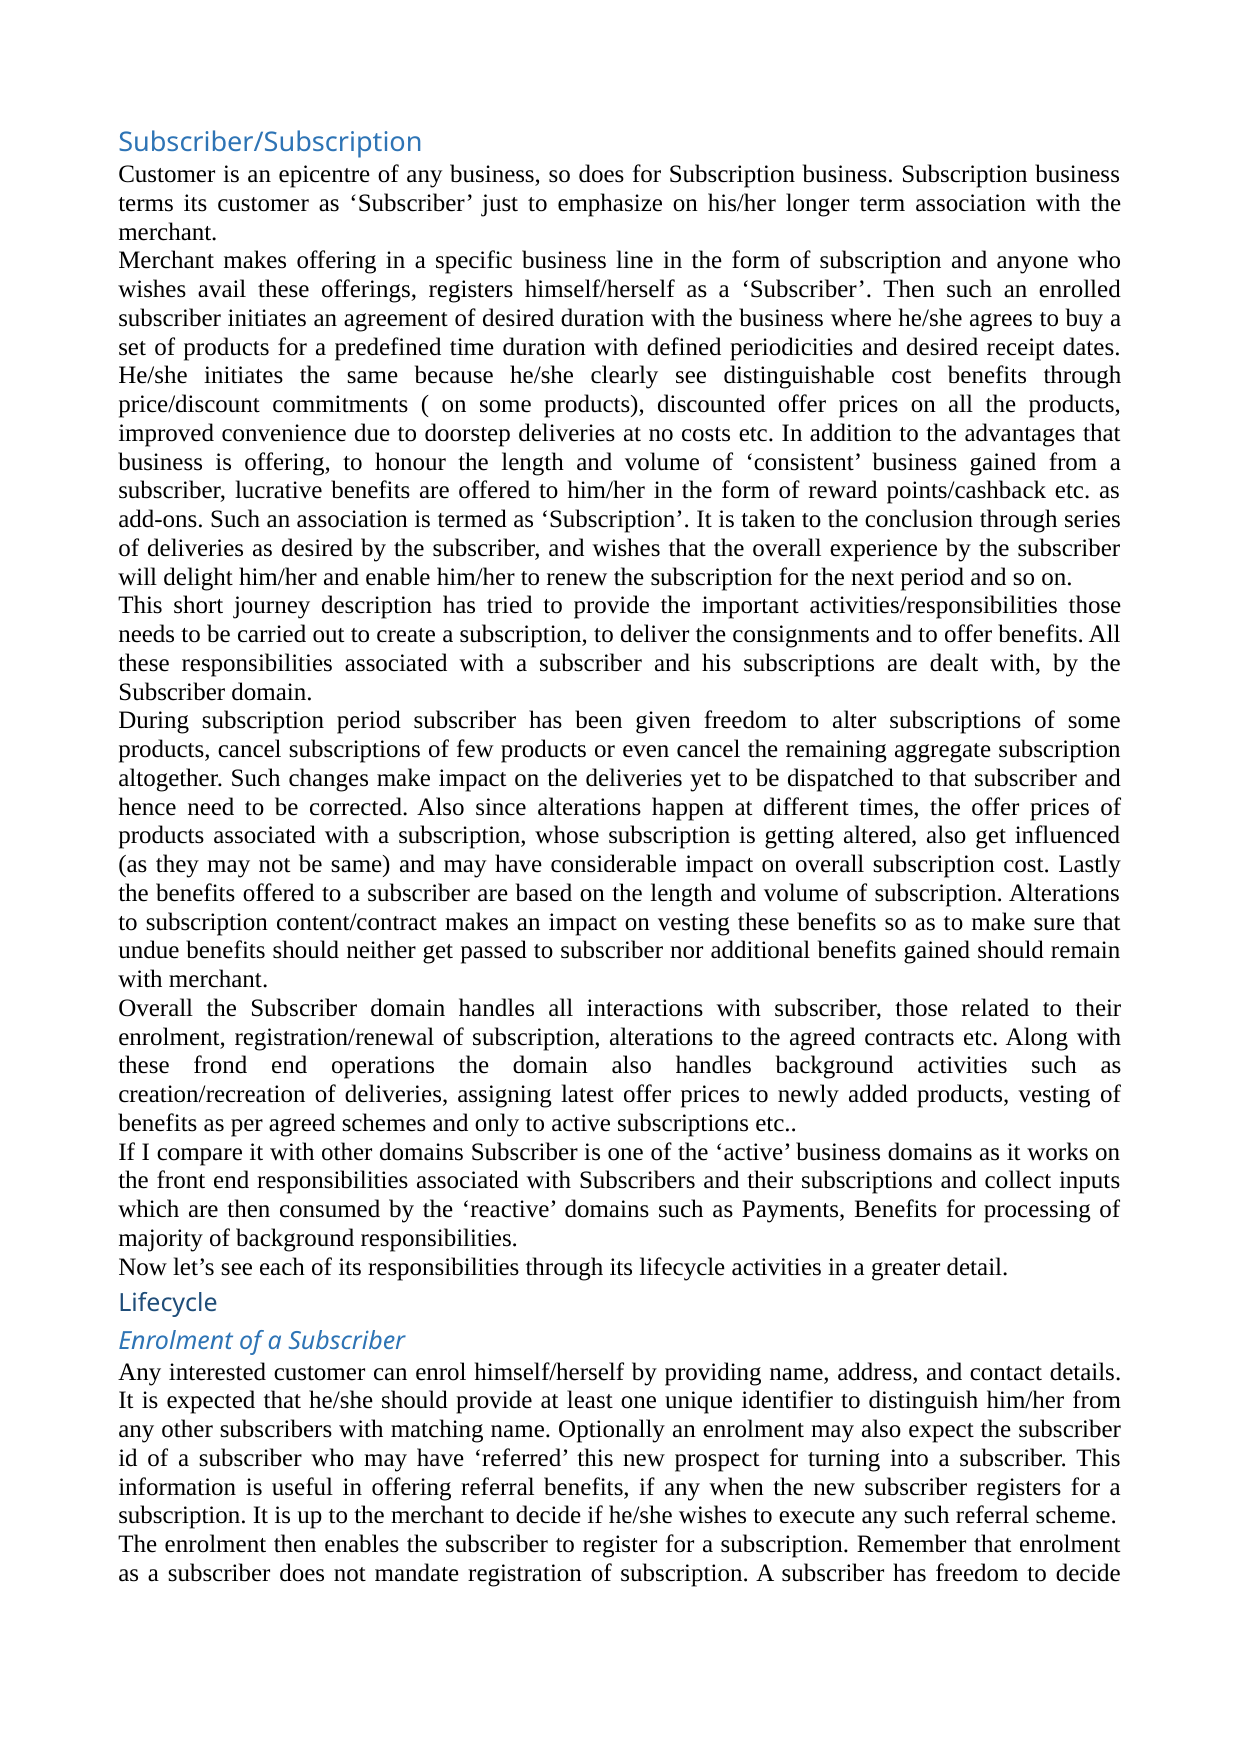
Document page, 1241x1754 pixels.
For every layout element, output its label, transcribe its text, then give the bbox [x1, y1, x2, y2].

text During subscription period subscriber has been given freedom to alter subscriptions of some products, cancel subscriptions of few products or even cancel the remaining aggregate subscription altogether. Such changes make impact on the deliveries yet to be dispatched to that subscriber and hence need to be corrected. Also since alterations happen at different times, the offer prices of products associated with a subscription, whose subscription is getting altered, also get influenced (as they may not be same) and may have considerable impact on overall subscription cost. Lastly the benefits offered to a subscriber are based on the length and volume of subscription. Alterations to subscription content/contract makes an impact on vesting these benefits so as to make sure that undue benefits should neither get passed to subscriber nor additional benefits gained should remain with merchant. [118, 705, 1122, 993]
subtitle Lifecycle [118, 1284, 1122, 1319]
text This short journey description has tried to provide the important activities/responsibilities those needs to be carried out to create a subscription, to deliver the consignments and to offer benefits. All these responsibilities associated with a subscriber and his subscriptions are dealt with, by the Subscriber domain. [118, 590, 1122, 705]
text Merchant makes offering in a specific business line in the form of subscription and anyone who wishes avail these offerings, registers himself/herself as a ‘Subscriber’. Then such an enrolled subscriber initiates an agreement of desired duration with the business where he/she agrees to buy a set of products for a predefined time duration with defined periodicities and desired receipt dates. He/she initiates the same because he/she clearly see distinguishable cost benefits through price/discount commitments ( on some products), discounted offer prices on all the products, improved convenience due to doorstep deliveries at no costs etc. In addition to the advantages that business is offering, to honour the length and volume of ‘consistent’ business gained from a subscriber, lucrative benefits are offered to him/her in the form of reward points/cashback etc. as add-ons. Such an association is termed as ‘Subscription’. It is taken to the conclusion through series of deliveries as desired by the subscriber, and wishes that the overall experience by the subscriber will delight him/her and enable him/her to renew the subscription for the next period and so on. [118, 245, 1122, 590]
text Customer is an epicentre of any business, so does for Subscription business. Subscription business terms its customer as ‘Subscriber’ just to emphasize on his/her longer term association with the merchant. [118, 159, 1122, 245]
text Any interested customer can enrol himself/herself by providing name, address, and contact details. It is expected that he/she should provide at least one unique identifier to distinguish him/her from any other subscribers with matching name. Optionally an enrolment may also expect the subscriber id of a subscriber who may have ‘referred’ this new prospect for turning into a subscriber. This information is useful in offering referral benefits, if any when the new subscriber registers for a subscription. It is up to the merchant to decide if he/she wishes to execute any such referral scheme. [118, 1357, 1122, 1529]
subtitle Subscriber/Subscription [118, 122, 1122, 159]
text The enrolment then enables the subscriber to register for a subscription. Remember that enrolment as a subscriber does not mandate registration of subscription. A subscriber has freedom to decide [118, 1529, 1122, 1587]
text Now let’s see each of its responsibilities through its lifecycle activities in a greater detail. [118, 1252, 1122, 1280]
text Overall the Subscriber domain handles all interactions with subscriber, those related to their enrolment, registration/renewal of subscription, alterations to the agreed contracts etc. Along with these frond end operations the domain also handles background activities such as creation/recreation of deliveries, assigning latest offer prices to newly added products, vesting of benefits as per agreed schemes and only to active subscriptions etc.. [118, 993, 1122, 1137]
text If I compare it with other domains Subscriber is one of the ‘active’ business domains as it works on the front end responsibilities associated with Subscribers and their subscriptions and collect inputs which are then consumed by the ‘reactive’ domains such as Payments, Benefits for processing of majority of background responsibilities. [118, 1137, 1122, 1252]
subtitle Enrolment of a Subscriber [118, 1323, 1122, 1357]
